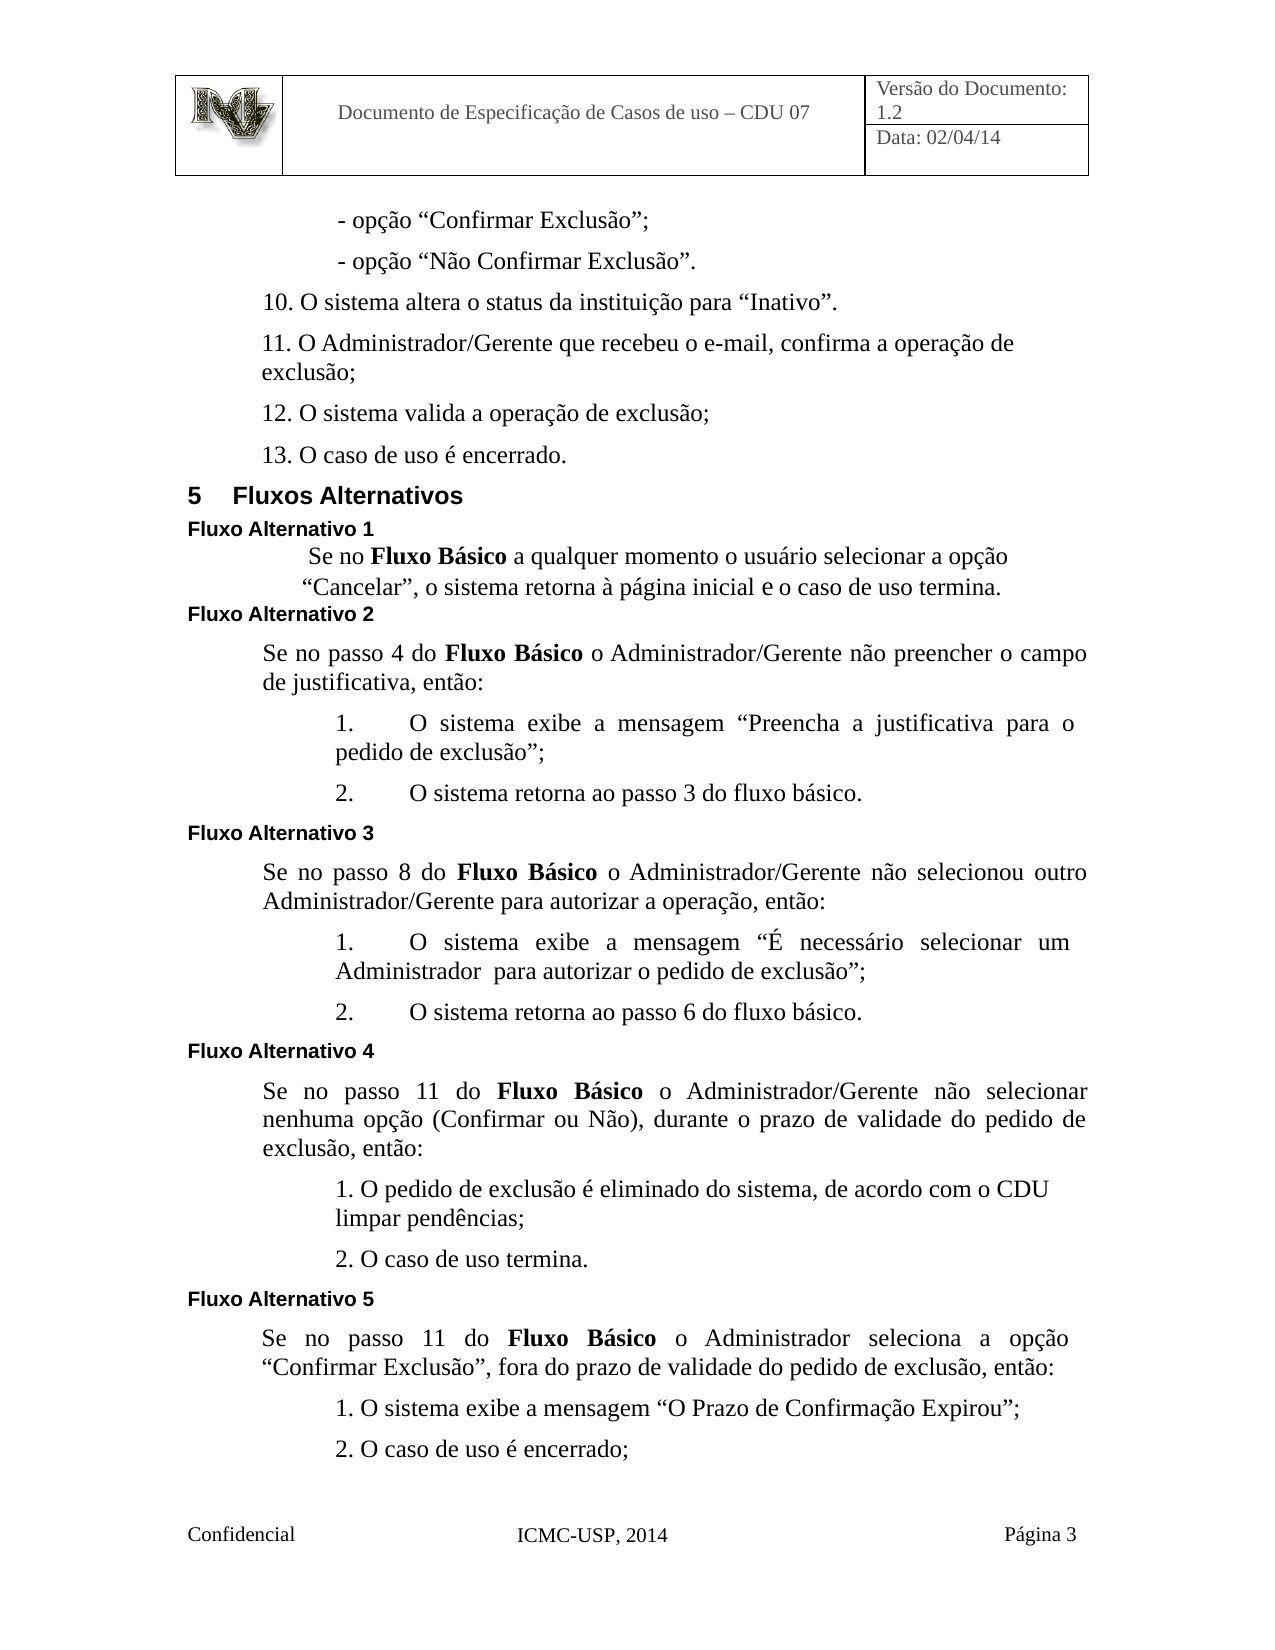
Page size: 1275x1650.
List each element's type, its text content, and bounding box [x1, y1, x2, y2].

text Fluxo Alternativo 3 [187, 819, 1087, 844]
picture [186, 76, 277, 151]
list 11. O Administrador/Gerente que recebeu o e-mail, confirma a operação de exclusão; [187, 328, 1087, 386]
list 12. O sistema valida a operação de exclusão; [187, 398, 1087, 427]
list - opção “Confirmar Exclusão”; [300, 205, 1087, 233]
text 1. O sistema exibe a mensagem “O Prazo de Confirmação Expirou”; [187, 1393, 1087, 1422]
text Se no passo 8 do Fluxo Básico o Administrador/Gerente não selecionou outro Administrador/Gerente para autorizar a operação, então: [262, 857, 1087, 914]
text Se no passo 4 do Fluxo Básico o Administrador/Gerente não preencher o campo de justificativa, então: [262, 638, 1087, 696]
text Se no Fluxo Básico a qualquer momento o usuário selecionar a opção “Cancelar”, o sistema retorna à página inicial e o caso de uso termina. [302, 541, 1087, 601]
text Se no passo 11 do Fluxo Básico o Administrador seleciona a opção “Confirmar Exclusão”, fora do prazo de validade do pedido de exclusão, então: [187, 1323, 1087, 1381]
text Fluxo Alternativo 2 [187, 601, 1087, 626]
list 10. O sistema altera o status da instituição para “Inativo”. [187, 287, 1087, 316]
text 2. O sistema retorna ao passo 6 do fluxo básico. [262, 997, 1087, 1026]
text Fluxo Alternativo 5 [187, 1286, 1087, 1311]
subtitle Fluxo Alternativo 1 [187, 516, 1087, 541]
text Se no passo 11 do Fluxo Básico o Administrador/Gerente não selecionar nenhuma opção (Confirmar ou Não), durante o prazo de validade do pedido de exclusão, então: [262, 1076, 1087, 1162]
subtitle Fluxos Alternativos [187, 481, 1087, 510]
text Fluxo Alternativo 4 [187, 1038, 1087, 1063]
list - opção “Não Confirmar Exclusão”. [300, 246, 1087, 275]
text 1. O sistema exibe a mensagem “Preencha a justificativa para o pedido de exclusão”; [262, 708, 1087, 766]
text 2. O caso de uso é encerrado; [187, 1434, 1087, 1463]
text 2. O caso de uso termina. [187, 1244, 1087, 1273]
text 2. O sistema retorna ao passo 3 do fluxo básico. [262, 778, 1087, 807]
list 13. O caso de uso é encerrado. [187, 440, 1087, 468]
text 1. O sistema exibe a mensagem “É necessário selecionar um Administrador para autorizar o pedido de exclusão”; [262, 927, 1087, 984]
text 1. O pedido de exclusão é eliminado do sistema, de acordo com o CDU limpar pendências; [187, 1174, 1087, 1232]
